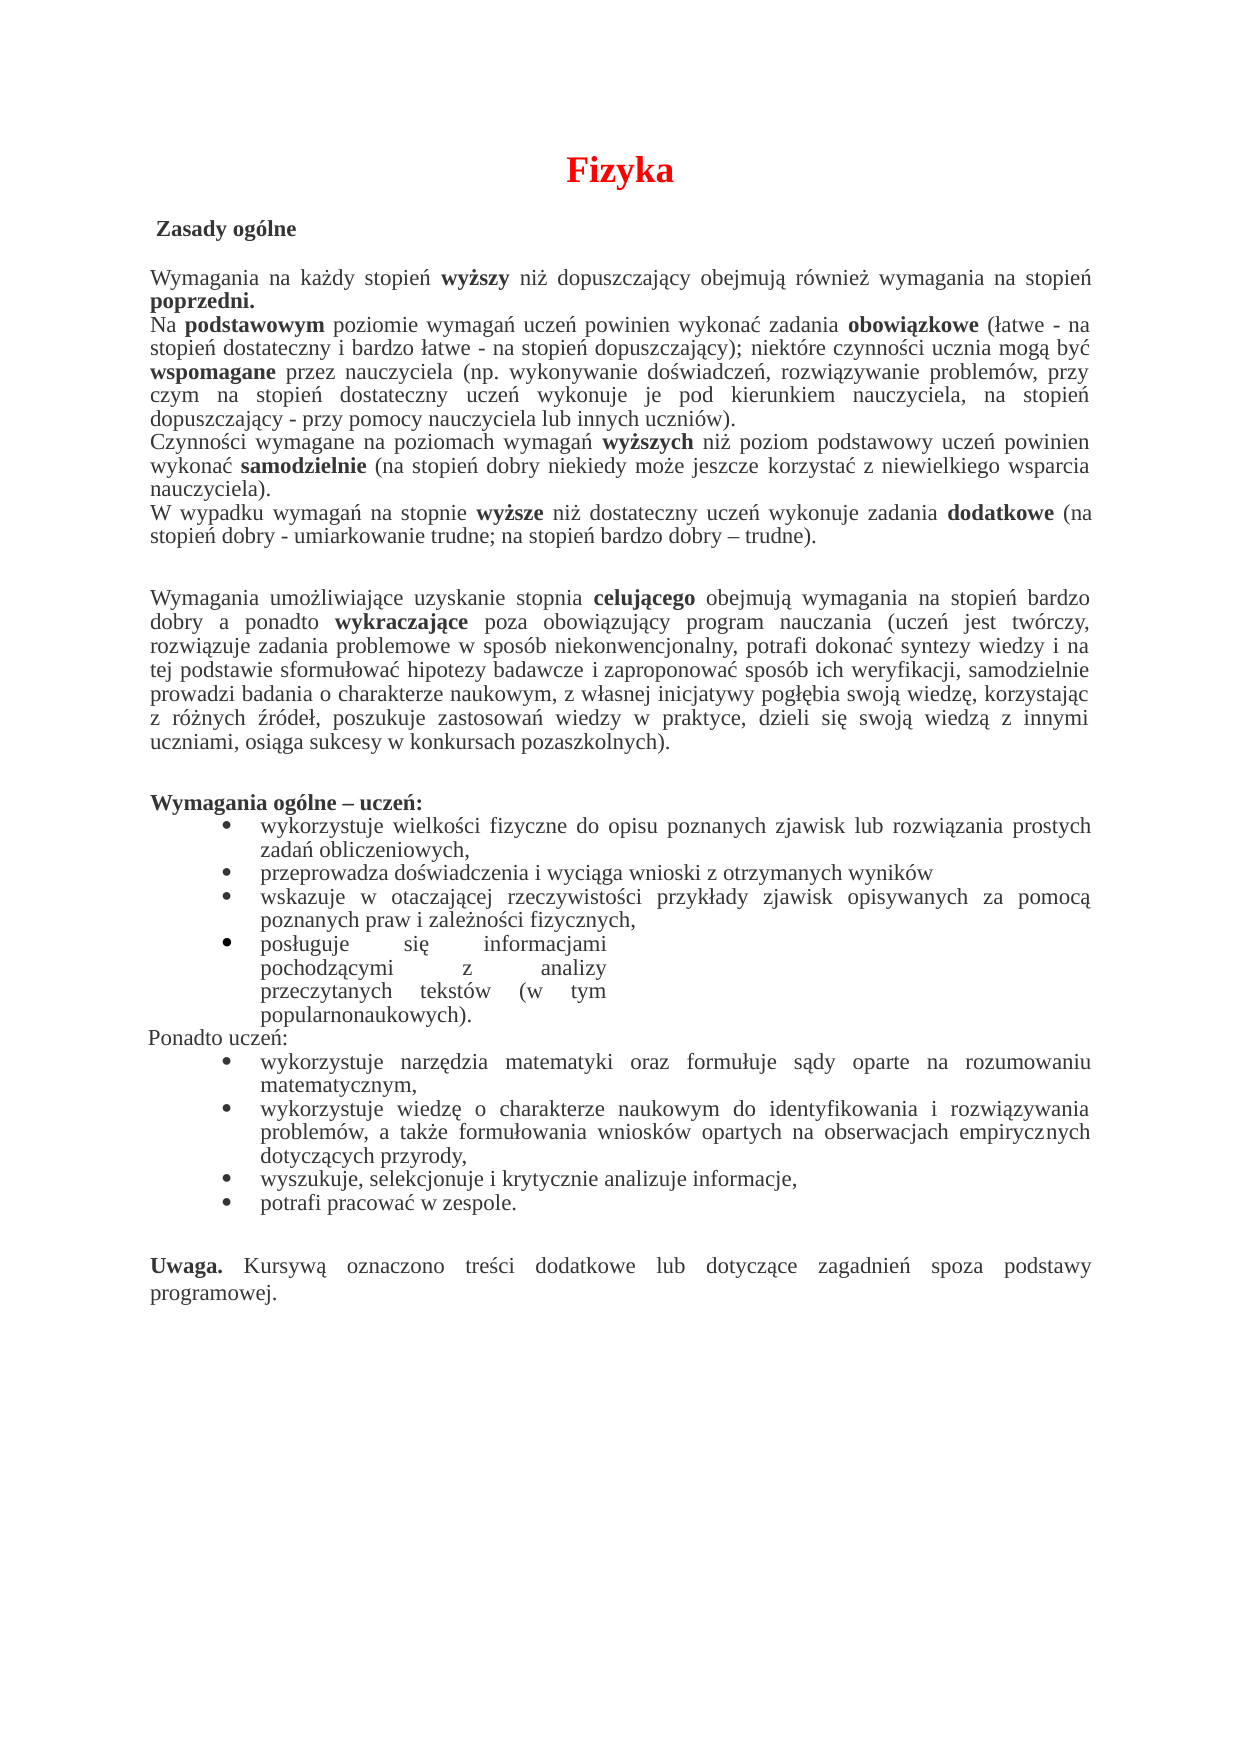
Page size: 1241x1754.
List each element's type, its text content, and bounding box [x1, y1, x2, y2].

text Wymagania ogólne – uczeń: [150, 791, 1092, 815]
list wykorzystuje narzędzia matematyki oraz formułuje sądy oparte na rozumowaniu matematycznym, [223, 1050, 1092, 1097]
list wykorzystuje wielkości fizyczne do opisu poznanych zjawisk lub rozwiązania prostych zadań obliczeniowych, [223, 815, 1092, 862]
list wyszukuje, selekcjonuje i krytycznie analizuje informacje, [223, 1168, 1092, 1192]
list potrafi pracować w zespole. [223, 1192, 1092, 1215]
text Wymagania na każdy stopień wyższy niż dopuszczający obejmują również wymagania na stopień poprzedni. [150, 266, 1092, 313]
list wskazuje w otaczającej rzeczywistości przykłady zjawisk opisywanych za pomocą poznanych praw i zależności fizycznych, [223, 886, 1092, 933]
list wykorzystuje wiedzę o charakterze naukowym do identyfikowania i rozwiązywania problemów, a także formułowania wniosków opartych na obserwacjach empirycz­nych dotyczących przyrody, [223, 1097, 1090, 1168]
text Czynności wymagane na poziomach wymagań wyższych niż poziom podstawowy uczeń powinien wykonać samodzielnie (na stopień dobry niekiedy może jeszcze korzystać z niewielkiego wsparcia nauczyciela). [150, 431, 1090, 502]
list posługuje się informacjami pochodzącymi z analizy przeczytanych tekstów (w tym popularnonaukowych). [223, 933, 607, 1027]
text W wypadku wymagań na stopnie wyższe niż dostateczny uczeń wykonuje zadania dodatkowe (na stopień dobry - umiarkowanie trudne; na stopień bardzo dobry – trudne). [150, 502, 1092, 549]
text Na podstawowym poziomie wymagań uczeń powinien wykonać zadania obowiązkowe (łatwe - na stopień dostateczny i bardzo łatwe - na stopień dopuszczający); niektóre czynności ucznia mogą być wspomagane przez nauczyciela (np. wykonywanie doświadczeń, rozwiązywanie problemów, przy czym na stopień dostateczny uczeń wykonuje je pod kierunkiem nauczyciela, na stopień dopuszczający - przy pomocy nauczyciela lub innych uczniów). [150, 313, 1090, 431]
text Uwaga. Kursywą oznaczono treści dodatkowe lub dotyczące zagadnień spoza podstawy programowej. [150, 1253, 1092, 1305]
list przeprowadza doświadczenia i wyciąga wnioski z otrzymanych wyników [223, 862, 1092, 886]
text Zasady ogólne [150, 215, 1092, 241]
text Fizyka [148, 148, 1092, 191]
text Ponadto uczeń: [148, 1027, 607, 1050]
text Wymagania umożliwiające uzyskanie stopnia celującego obejmują wymagania na stopień bardzo dobry a ponadto wykraczające poza obowiązujący program naucza­nia (uczeń jest twórczy, rozwiązuje zadania problemowe w sposób niekonwencjonalny, potrafi dokonać syntezy wiedzy i na tej podstawie sformułować hipotezy badawcze i zaproponować sposób ich weryfikacji, samodzielnie prowadzi badania o charakterze naukowym, z własnej inicjatywy pogłębia swoją wiedzę, korzystając z różnych źródeł, poszukuje zastosowań wiedzy w praktyce, dzieli się swoją wiedzą z innymi uczniami, osiąga sukcesy w konkursach pozaszkolnych). [150, 586, 1090, 754]
